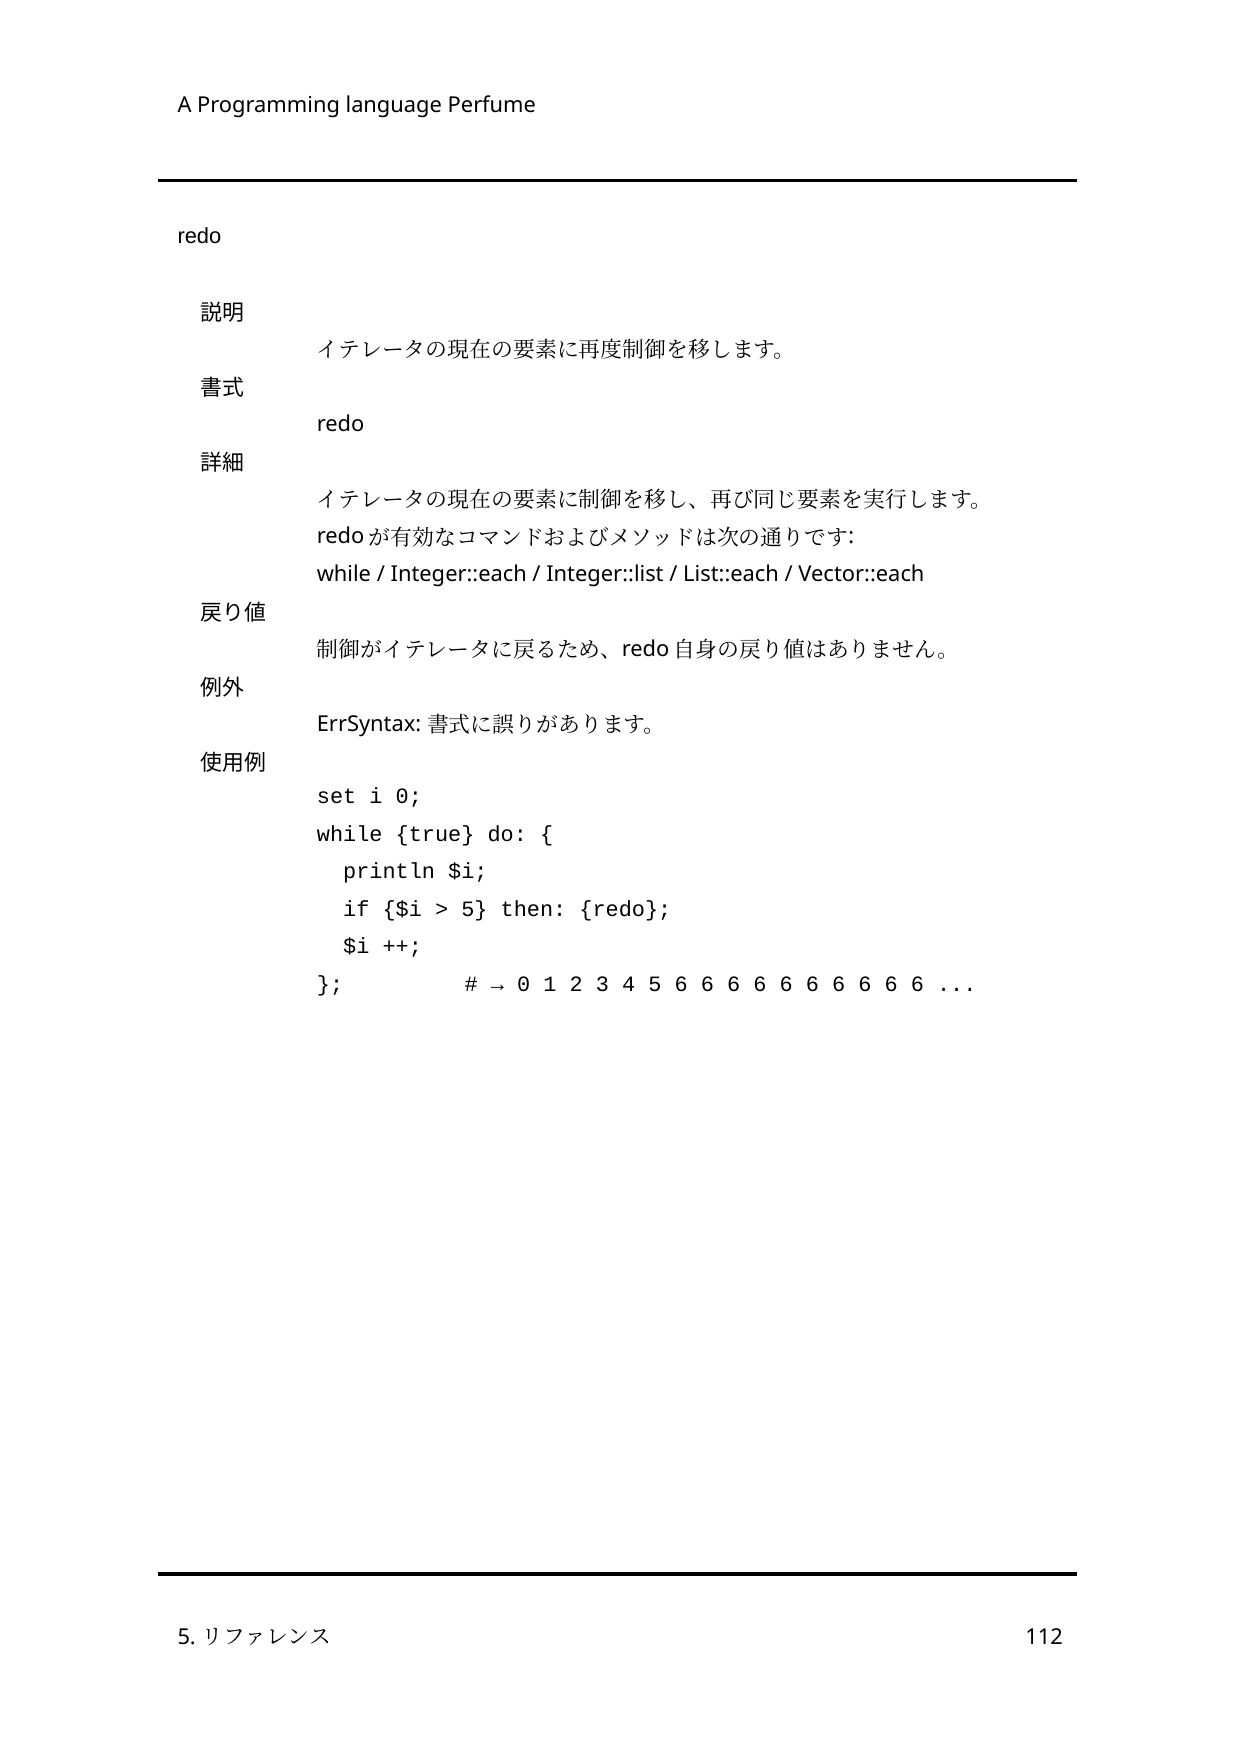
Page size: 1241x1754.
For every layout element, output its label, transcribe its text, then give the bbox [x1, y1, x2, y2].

subtitle redo [177, 217, 1063, 254]
table_cell redo [317, 367, 1063, 442]
table_header 説明 [200, 292, 317, 367]
table_header イテレータの現在の要素に再度制御を移します。 [317, 292, 1063, 367]
table_cell 詳細 [200, 442, 317, 592]
table_cell set i 0; while {true} do: { println $i; if {$i > 5} then: {redo}; $i ++; }; # → 0 1 2 3 4 5 6 6 6 6 6 6 6 6 6 6 ... [317, 742, 1063, 1004]
table_cell ErrSyntax: 書式に誤りがあります。 [317, 667, 1063, 742]
table_cell 戻り値 [200, 592, 317, 667]
table_cell 制御がイテレータに戻るため、redo自身の戻り値はありません。 [317, 592, 1063, 667]
table_cell 使用例 [200, 742, 317, 1004]
table_cell 例外 [200, 667, 317, 742]
table_cell 書式 [200, 367, 317, 442]
table_cell イテレータの現在の要素に制御を移し、再び同じ要素を実行します。 redoが有効なコマンドおよびメソッドは次の通りです: while / Integer::each / Integer::list / List::each / Vector::each [317, 442, 1063, 592]
